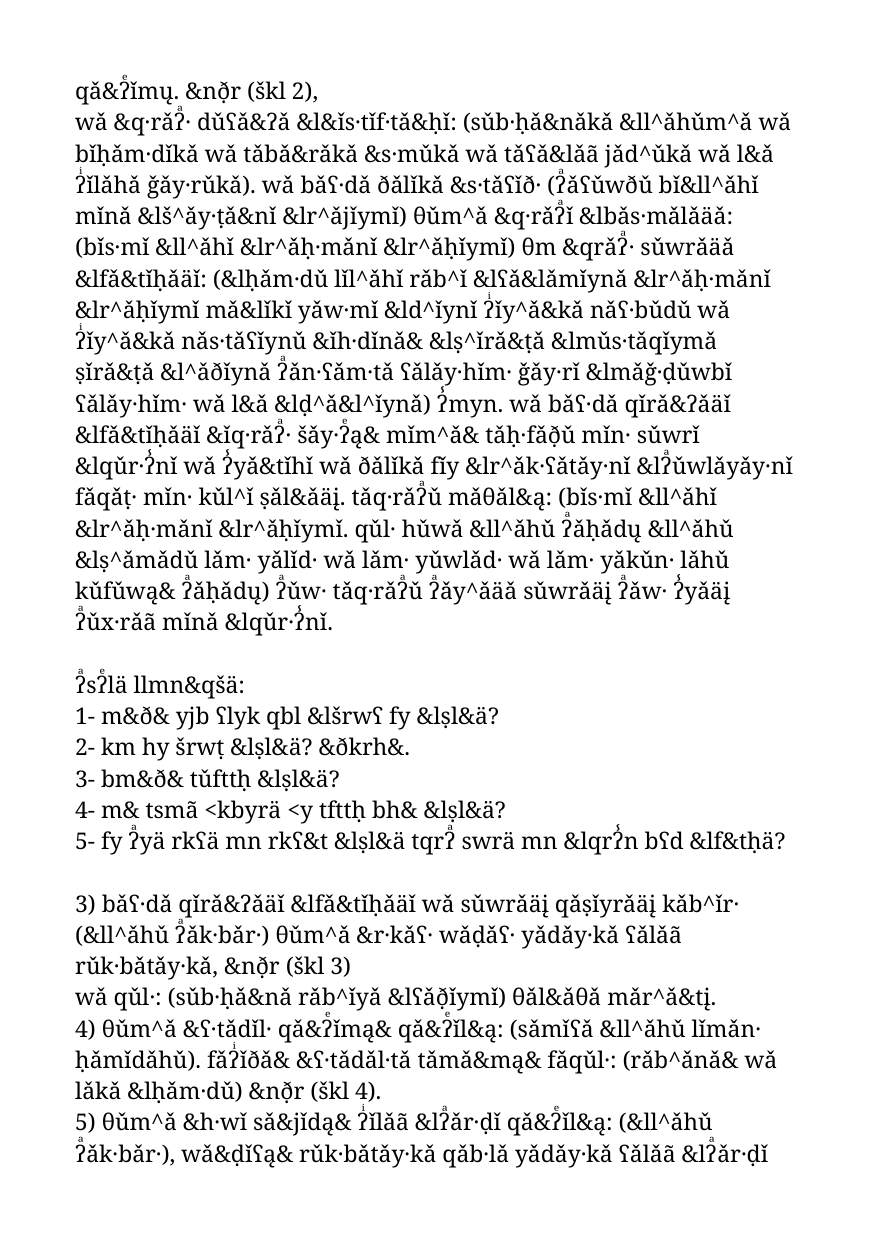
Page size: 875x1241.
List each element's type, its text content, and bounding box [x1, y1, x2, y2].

text 5- fy ʔͣyä rkʕä mn rkʕ&t &lṣl&ä tqrʔͣ swrä mn &lqrʔ̾n bʕd &lf&tḥä? [75, 825, 799, 856]
text 3) bǎʕ·dǎ qǐrǎ&ʔǎäǐ &lfǎ&tǐḥǎäǐ wǎ sǔwrǎäį qǎṣǐyrǎäį kǎb^ǐr· (&ll^ǎhǔ ʔͣǎk·bǎr·) θǔm^ǎ &r·kǎʕ· wǎḍǎʕ· yǎdǎy·kǎ ʕǎlǎã rǔk·bǎtǎy·kǎ, &nð̣r (škl 3) [75, 887, 799, 981]
text ʔͣsʔͤlä llmn&qšä: [75, 669, 799, 700]
text 1- m&ð& yjb ʕlyk qbl &lšrwʕ fy &lṣl&ä? [75, 700, 799, 731]
text wǎ qǔl·: (sǔb·ḥǎ&nǎ rǎb^ǐyǎ &lʕǎð̣ǐymǐ) θǎl&ǎθǎ mǎr^ǎ&tį. [75, 981, 799, 1012]
text qǎ&ʔͤǐmų. &nð̣r (škl 2), [75, 75, 799, 106]
text 5) θǔm^ǎ &h·wǐ sǎ&jǐdą& ʔͥǐlǎã &lʔͣǎr·ḍǐ qǎ&ʔͤǐl&ą: (&ll^ǎhǔ ʔͣǎk·bǎr·), wǎ&ḍǐʕą& rǔk·bǎtǎy·kǎ qǎb·lǎ yǎdǎy·kǎ ʕǎlǎã &lʔͣǎr·ḍǐ [75, 1106, 799, 1169]
text wǎ &q·rǎʔͣ· dǔʕǎ&ʔǎ &l&ǐs·tǐf·tǎ&ḥǐ: (sǔb·ḥǎ&nǎkǎ &ll^ǎhǔm^ǎ wǎ bǐḥǎm·dǐkǎ wǎ tǎbǎ&rǎkǎ &s·mǔkǎ wǎ tǎʕǎ&lǎã jǎd^ǔkǎ wǎ l&ǎ ʔͥǐlǎhǎ ǧǎy·rǔkǎ). wǎ bǎʕ·dǎ ðǎlǐkǎ &s·tǎʕǐð· (ʔͣǎʕǔwðǔ bǐ&ll^ǎhǐ mǐnǎ &lš^ǎy·ṭǎ&nǐ &lr^ǎjǐymǐ) θǔm^ǎ &q·rǎʔͣǐ &lbǎs·mǎlǎäǎ: (bǐs·mǐ &ll^ǎhǐ &lr^ǎḥ·mǎnǐ &lr^ǎḥǐymǐ) θm &qrǎʔͣ· sǔwrǎäǎ &lfǎ&tǐḥǎäǐ: (&lḥǎm·dǔ lǐl^ǎhǐ rǎb^ǐ &lʕǎ&lǎmǐynǎ &lr^ǎḥ·mǎnǐ &lr^ǎḥǐymǐ mǎ&lǐkǐ yǎw·mǐ &ld^ǐynǐ ʔͥǐy^ǎ&kǎ nǎʕ·bǔdǔ wǎ ʔͥǐy^ǎ&kǎ nǎs·tǎʕǐynǔ &ǐh·dǐnǎ& &lṣ^ǐrǎ&ṭǎ &lmǔs·tǎqǐymǎ ṣǐrǎ&ṭǎ &l^ǎðǐynǎ ʔͣǎn·ʕǎm·tǎ ʕǎlǎy·hǐm· ǧǎy·rǐ &lmǎǧ·ḍǔwbǐ ʕǎlǎy·hǐm· wǎ l&ǎ &lḍ^ǎ&l^ǐynǎ) ʔ̾myn. wǎ bǎʕ·dǎ qǐrǎ&ʔǎäǐ &lfǎ&tǐḥǎäǐ &ǐq·rǎʔͣ· šǎy·ʔͤą& mǐm^ǎ& tǎḥ·fǎð̣ǔ mǐn· sǔwrǐ &lqǔr·ʔ̾nǐ wǎ ʔ̾yǎ&tǐhǐ wǎ ðǎlǐkǎ fǐy &lr^ǎk·ʕǎtǎy·nǐ &lʔͣǔwlǎyǎy·nǐ fǎqǎṭ· mǐn· kǔl^ǐ ṣǎl&ǎäį. tǎq·rǎʔͣǔ mǎθǎl&ą: (bǐs·mǐ &ll^ǎhǐ &lr^ǎḥ·mǎnǐ &lr^ǎḥǐymǐ. qǔl· hǔwǎ &ll^ǎhǔ ʔͣǎḥǎdų &ll^ǎhǔ &lṣ^ǎmǎdǔ lǎm· yǎlǐd· wǎ lǎm· yǔwlǎd· wǎ lǎm· yǎkǔn· lǎhǔ kǔfǔwą& ʔͣǎḥǎdų) ʔͣǔw· tǎq·rǎʔͣǔ ʔͣǎy^ǎäǎ sǔwrǎäį ʔͣǎw· ʔ̾yǎäį ʔͣǔx·rǎã mǐnǎ &lqǔr·ʔ̾nǐ. [75, 106, 799, 637]
text 4) θǔm^ǎ &ʕ·tǎdǐl· qǎ&ʔͤǐmą& qǎ&ʔͤǐl&ą: (sǎmǐʕǎ &ll^ǎhǔ lǐmǎn· ḥǎmǐdǎhǔ). fǎʔͥǐðǎ& &ʕ·tǎdǎl·tǎ tǎmǎ&mą& fǎqǔl·: (rǎb^ǎnǎ& wǎ lǎkǎ &lḥǎm·dǔ) &nð̣r (škl 4). [75, 1012, 799, 1106]
text 4- m& tsmã <kbyrä <y tfttḥ bh& &lṣl&ä? [75, 794, 799, 825]
text 3- bm&ð& tǔfttḥ &lṣl&ä? [75, 762, 799, 794]
text 2- km hy šrwṭ &lṣl&ä? &ðkrh&. [75, 731, 799, 762]
